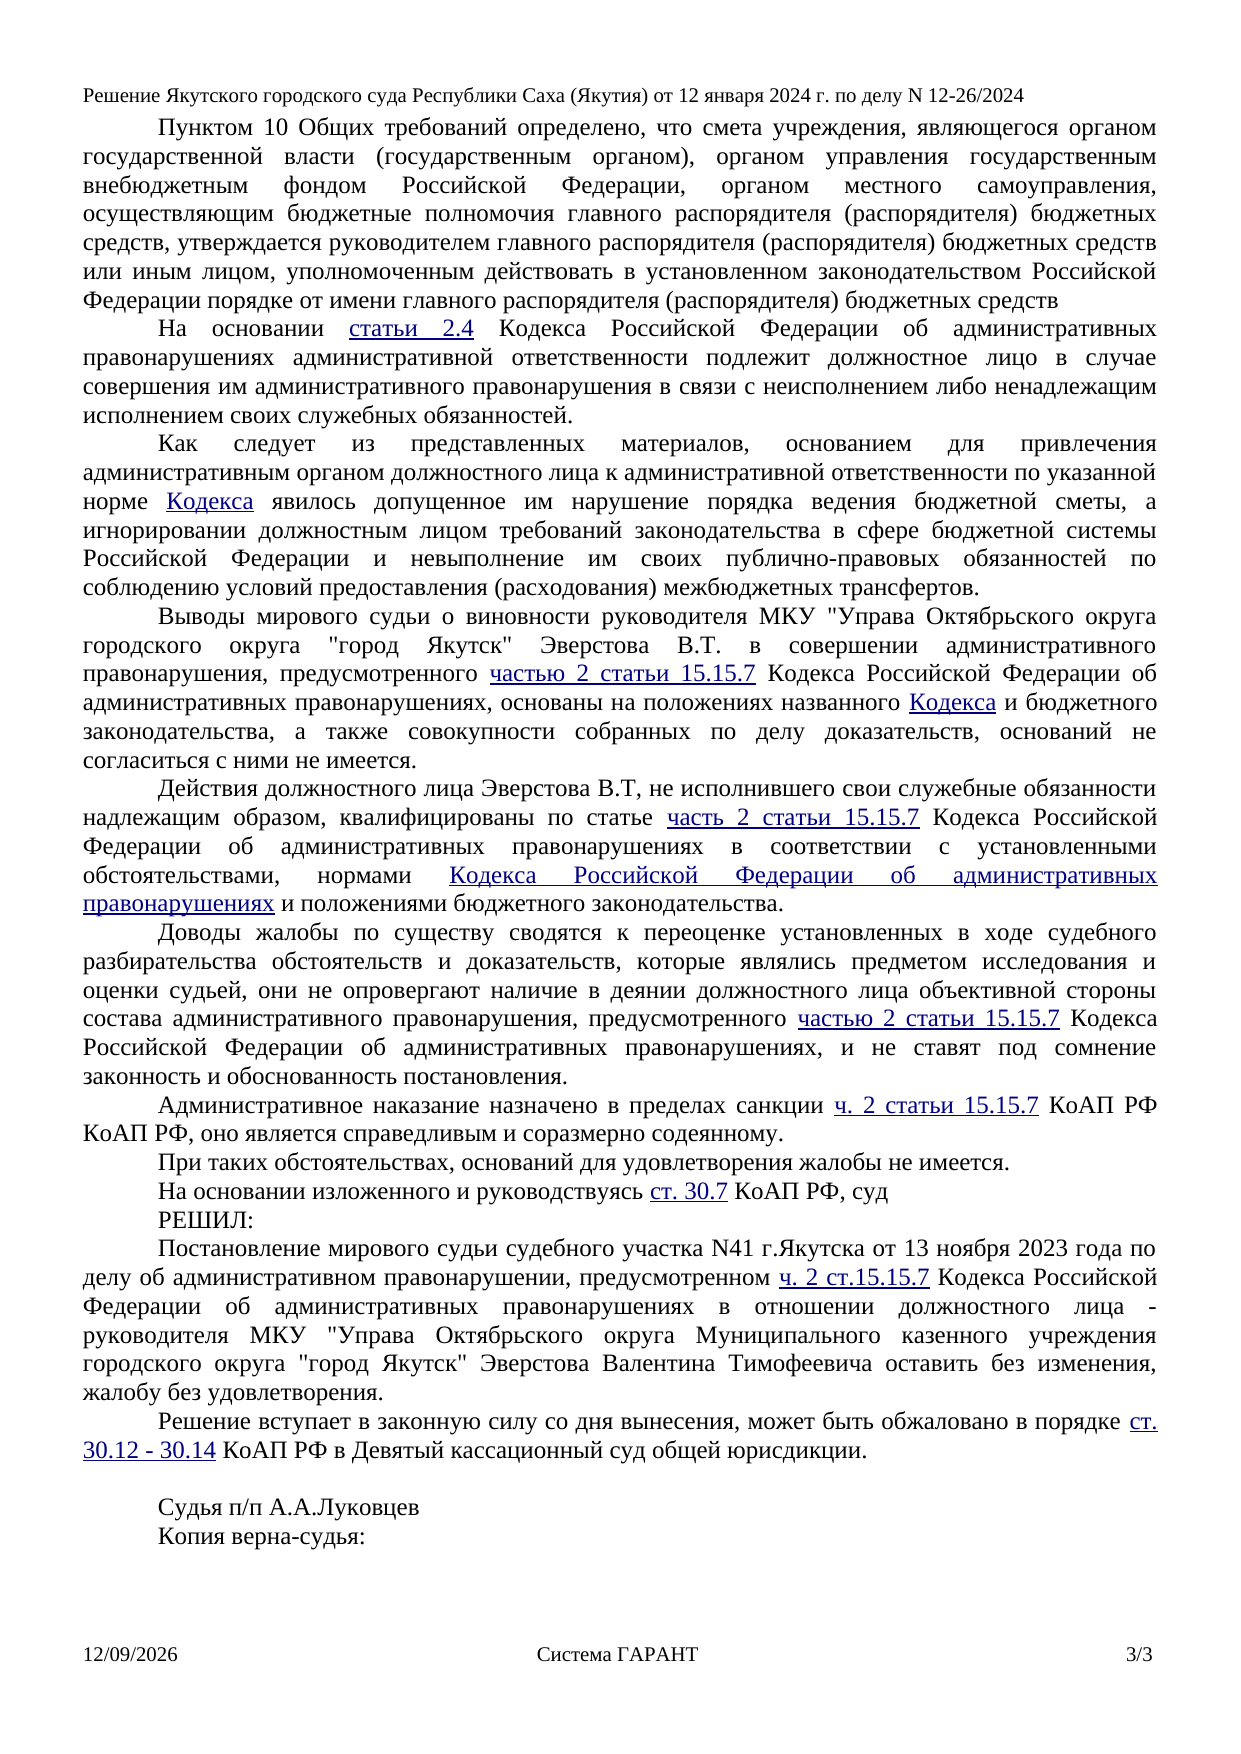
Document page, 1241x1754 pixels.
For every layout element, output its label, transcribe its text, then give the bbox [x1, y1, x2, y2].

text Действия должностного лица Эверстова В.Т, не исполнившего свои служебные обязанности надлежащим образом, квалифицированы по статье часть 2 статьи 15.15.7 Кодекса Российской Федерации об административных правонарушениях в соответствии с установленными обстоятельствами, нормами Кодекса Российской Федерации об административных правонарушениях и положениями бюджетного законодательства. [83, 773, 1157, 917]
text РЕШИЛ: [83, 1205, 1157, 1233]
text Административное наказание назначено в пределах санкции ч. 2 статьи 15.15.7 КоАП РФ КоАП РФ, оно является справедливым и соразмерно содеянному. [83, 1090, 1157, 1147]
text Выводы мирового судьи о виновности руководителя МКУ "Управа Октябрьского округа городского округа "город Якутск" Эверстова В.Т. в совершении административного правонарушения, предусмотренного частью 2 статьи 15.15.7 Кодекса Российской Федерации об административных правонарушениях, основаны на положениях названного Кодекса и бюджетного законодательства, а также совокупности собранных по делу доказательств, оснований не согласиться с ними не имеется. [83, 601, 1157, 773]
text При таких обстоятельствах, оснований для удовлетворения жалобы не имеется. [83, 1147, 1157, 1176]
text Как следует из представленных материалов, основанием для привлечения административным органом должностного лица к административной ответственности по указанной норме Кодекса явилось допущенное им нарушение порядка ведения бюджетной сметы, а игнорировании должностным лицом требований законодательства в сфере бюджетной системы Российской Федерации и невыполнение им своих публично-правовых обязанностей по соблюдению условий предоставления (расходования) межбюджетных трансфертов. [83, 428, 1157, 601]
text Постановление мирового судьи судебного участка N41 г.Якутска от 13 ноября 2023 года по делу об административном правонарушении, предусмотренном ч. 2 ст.15.15.7 Кодекса Российской Федерации об административных правонарушениях в отношении должностного лица - руководителя МКУ "Управа Октябрьского округа Муниципального казенного учреждения городского округа "город Якутск" Эверстова Валентина Тимофеевича оставить без изменения, жалобу без удовлетворения. [83, 1233, 1157, 1406]
text На основании статьи 2.4 Кодекса Российской Федерации об административных правонарушениях административной ответственности подлежит должностное лицо в случае совершения им административного правонарушения в связи с неисполнением либо ненадлежащим исполнением своих служебных обязанностей. [83, 313, 1157, 428]
text Решение вступает в законную силу со дня вынесения, может быть обжаловано в порядке ст. 30.12 - 30.14 КоАП РФ в Девятый кассационный суд общей юрисдикции. [83, 1406, 1157, 1463]
text Судья п/п А.А.Луковцев [83, 1492, 1157, 1521]
text Доводы жалобы по существу сводятся к переоценке установленных в ходе судебного разбирательства обстоятельств и доказательств, которые являлись предметом исследования и оценки судьей, они не опровергают наличие в деянии должностного лица объективной стороны состава административного правонарушения, предусмотренного частью 2 статьи 15.15.7 Кодекса Российской Федерации об административных правонарушениях, и не ставят под сомнение законность и обоснованность постановления. [83, 917, 1157, 1090]
text Копия верна-судья: [83, 1521, 1157, 1550]
text На основании изложенного и руководствуясь ст. 30.7 КоАП РФ, суд [83, 1176, 1157, 1205]
text Пунктом 10 Общих требований определено, что смета учреждения, являющегося органом государственной власти (государственным органом), органом управления государственным внебюджетным фондом Российской Федерации, органом местного самоуправления, осуществляющим бюджетные полномочия главного распорядителя (распорядителя) бюджетных средств, утверждается руководителем главного распорядителя (распорядителя) бюджетных средств или иным лицом, уполномоченным действовать в установленном законодательством Российской Федерации порядке от имени главного распорядителя (распорядителя) бюджетных средств [83, 112, 1157, 313]
